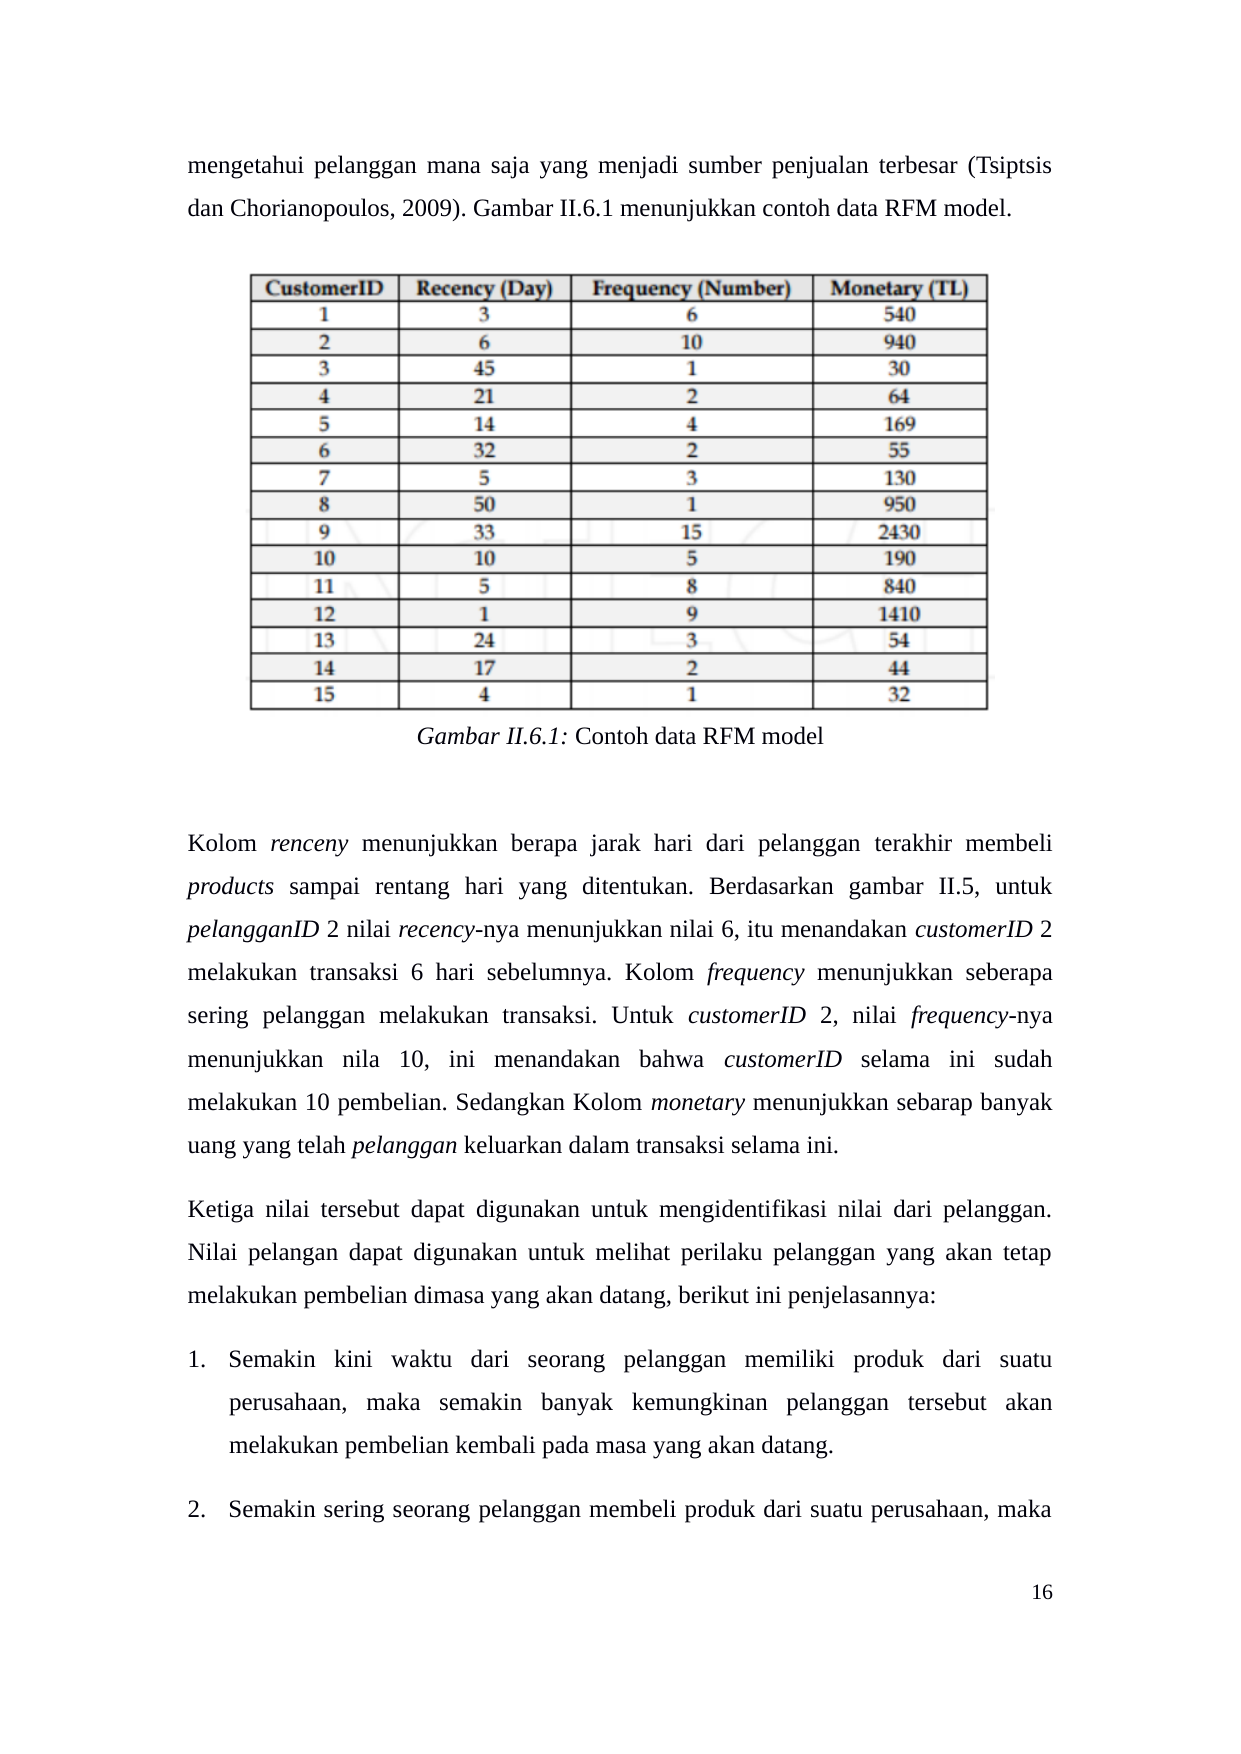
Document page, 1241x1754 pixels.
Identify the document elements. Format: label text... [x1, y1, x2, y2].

text Gambar II.6.1: Contoh data RFM model [246, 717, 995, 750]
list Semakin kini waktu dari seorang pelanggan memiliki produk dari suatu perusahaan, maka semakin banyak kemungkinan pelanggan tersebut akan melakukan pembelian kembali pada masa yang akan datang. [187, 1344, 1053, 1459]
picture [245, 269, 995, 717]
text mengetahui pelanggan mana saja yang menjadi sumber penjualan terbesar (Tsiptsis dan Chorianopoulos, 2009). Gambar II.6.1 menunjukkan contoh data RFM model. [187, 150, 1053, 222]
text Kolom renceny menunjukkan berapa jarak hari dari pelanggan terakhir membeli products sampai rentang hari yang ditentukan. Berdasarkan gambar II.5, untuk pelangganID 2 nilai recency-nya menunjukkan nilai 6, itu menandakan customerID 2 melakukan transaksi 6 hari sebelumnya. Kolom frequency menunjukkan seberapa sering pelanggan melakukan transaksi. Untuk customerID 2, nilai frequency-nya menunjukkan nila 10, ini menandakan bahwa customerID selama ini sudah melakukan 10 pembelian. Sedangkan Kolom monetary menunjukkan sebarap banyak uang yang telah pelanggan keluarkan dalam transaksi selama ini. [187, 828, 1053, 1159]
text Ketiga nilai tersebut dapat digunakan untuk mengidentifikasi nilai dari pelanggan. Nilai pelangan dapat digunakan untuk melihat perilaku pelanggan yang akan tetap melakukan pembelian dimasa yang akan datang, berikut ini penjelasannya: [187, 1194, 1053, 1309]
list Semakin sering seorang pelanggan membeli produk dari suatu perusahaan, maka [187, 1494, 1053, 1523]
